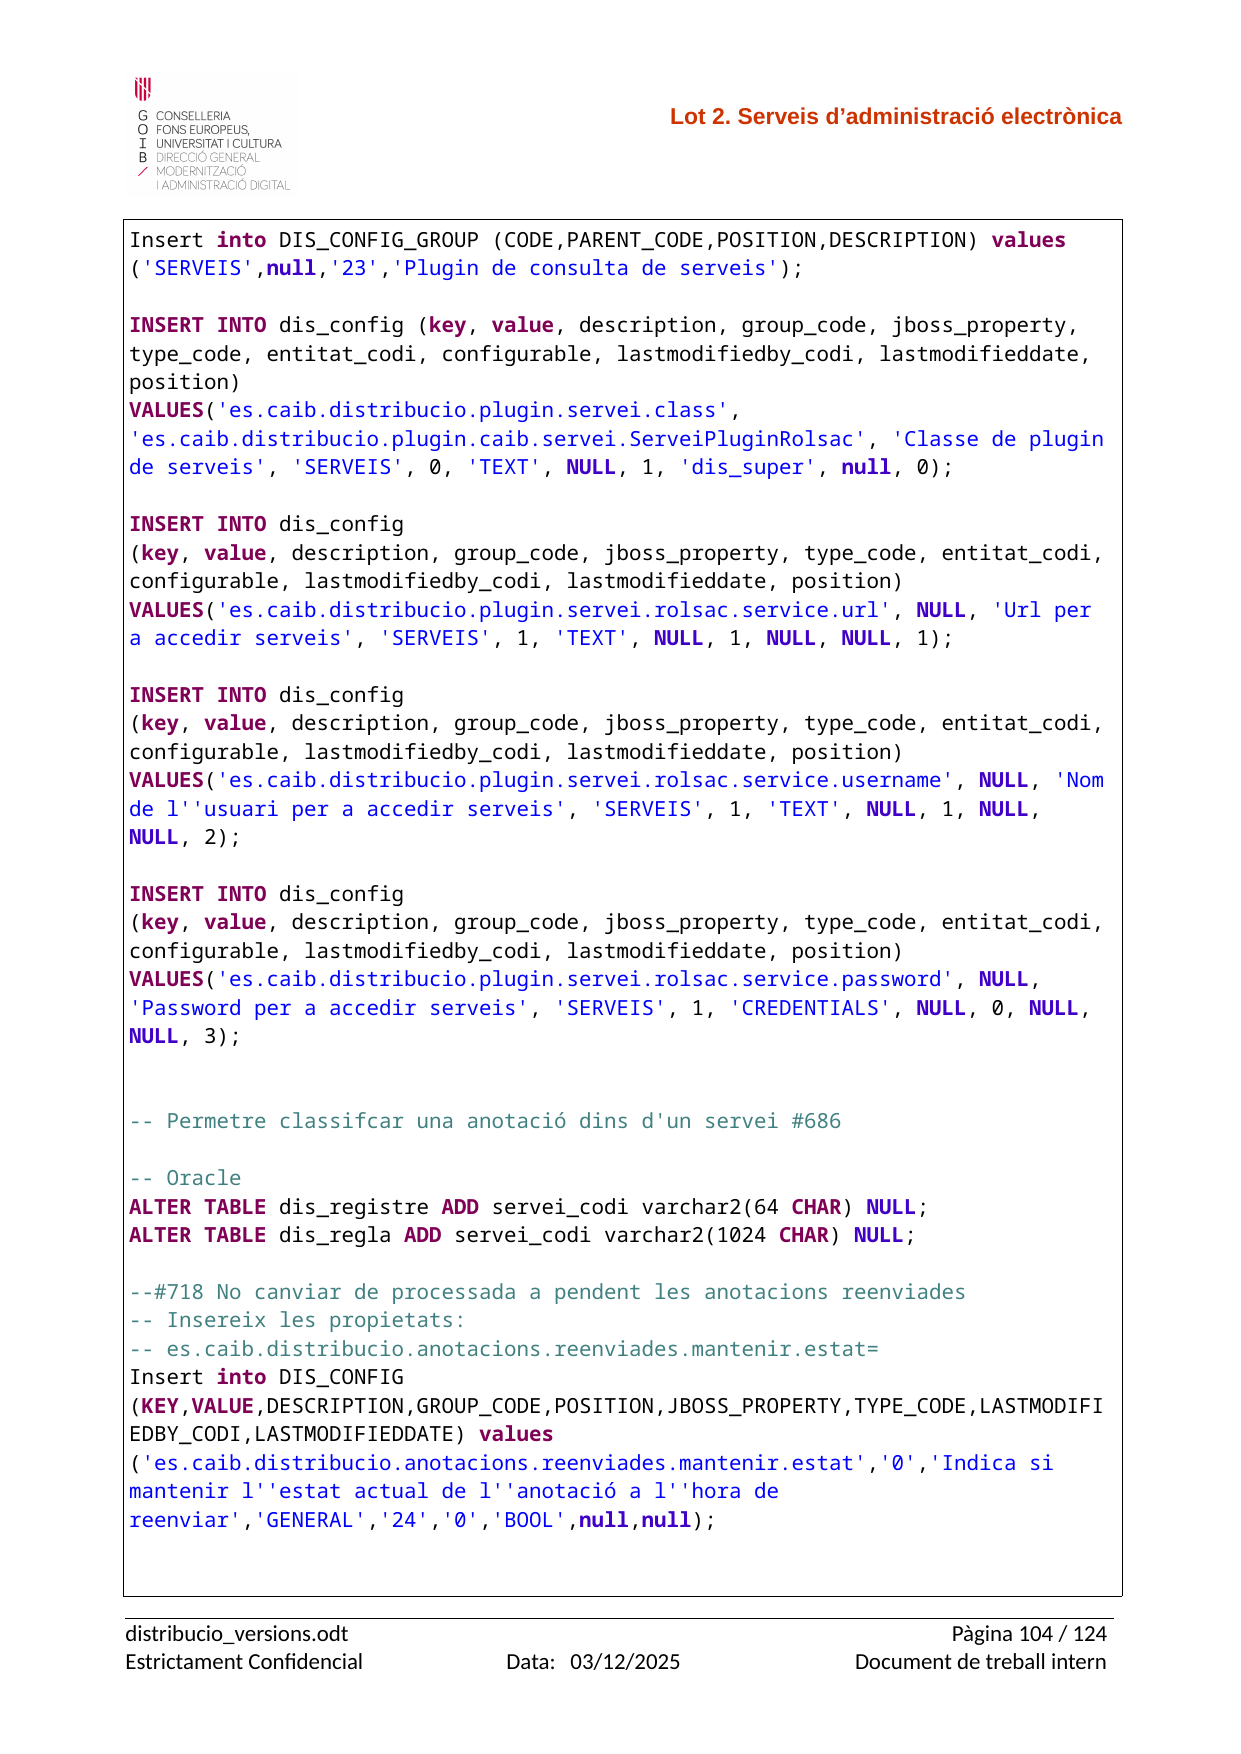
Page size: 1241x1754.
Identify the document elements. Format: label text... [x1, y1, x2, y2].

table_header Insert into DIS_CONFIG_GROUP (CODE,PARENT_CODE,POSITION,DESCRIPTION) values ('SERVEIS',null,'23','Plugin de consulta de serveis'); INSERT INTO dis_config (key, value, description, group_code, jboss_property, type_code, entitat_codi, configurable, lastmodifiedby_codi, lastmodifieddate, position) VALUES('es.caib.distribucio.plugin.servei.class', 'es.caib.distribucio.plugin.caib.servei.ServeiPluginRolsac', 'Classe de plugin de serveis', 'SERVEIS', 0, 'TEXT', NULL, 1, 'dis_super', null, 0); INSERT INTO dis_config (key, value, description, group_code, jboss_property, type_code, entitat_codi, configurable, lastmodifiedby_codi, lastmodifieddate, position) VALUES('es.caib.distribucio.plugin.servei.rolsac.service.url', NULL, 'Url per a accedir serveis', 'SERVEIS', 1, 'TEXT', NULL, 1, NULL, NULL, 1); INSERT INTO dis_config (key, value, description, group_code, jboss_property, type_code, entitat_codi, configurable, lastmodifiedby_codi, lastmodifieddate, position) VALUES('es.caib.distribucio.plugin.servei.rolsac.service.username', NULL, 'Nom de l''usuari per a accedir serveis', 'SERVEIS', 1, 'TEXT', NULL, 1, NULL, NULL, 2); INSERT INTO dis_config (key, value, description, group_code, jboss_property, type_code, entitat_codi, configurable, lastmodifiedby_codi, lastmodifieddate, position) VALUES('es.caib.distribucio.plugin.servei.rolsac.service.password', NULL, 'Password per a accedir serveis', 'SERVEIS', 1, 'CREDENTIALS', NULL, 0, NULL, NULL, 3); -- Permetre classifcar una anotació dins d'un servei #686 -- Oracle ALTER TABLE dis_registre ADD servei_codi varchar2(64 CHAR) NULL; ALTER TABLE dis_regla ADD servei_codi varchar2(1024 CHAR) NULL; --#718 No canviar de processada a pendent les anotacions reenviades -- Insereix les propietats: -- es.caib.distribucio.anotacions.reenviades.mantenir.estat= Insert into DIS_CONFIG (KEY,VALUE,DESCRIPTION,GROUP_CODE,POSITION,JBOSS_PROPERTY,TYPE_CODE,LASTMODIFIEDBY_CODI,LASTMODIFIEDDATE) values ('es.caib.distribucio.anotacions.reenviades.mantenir.estat','0','Indica si mantenir l''estat actual de l''anotació a l''hora de reenviar','GENERAL','24','0','BOOL',null,null); [124, 220, 1122, 1596]
picture [126, 70, 299, 197]
